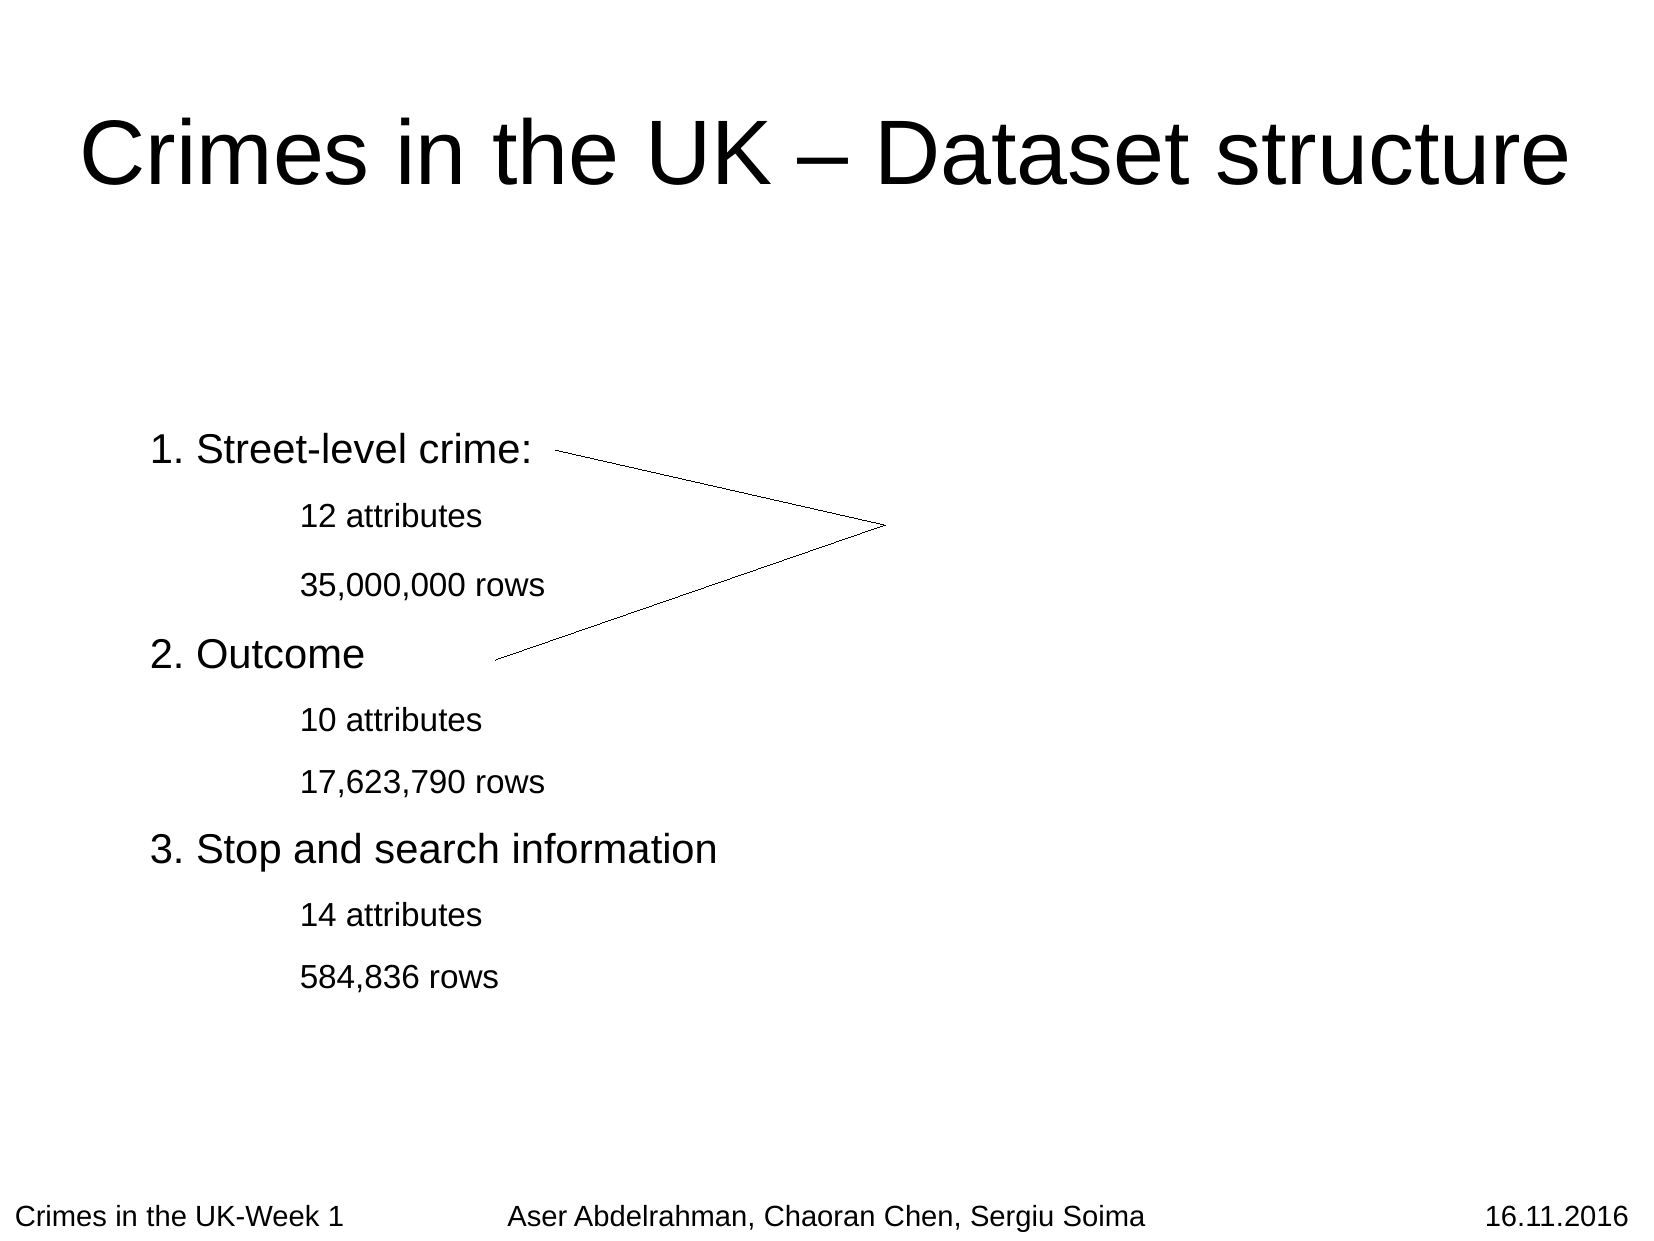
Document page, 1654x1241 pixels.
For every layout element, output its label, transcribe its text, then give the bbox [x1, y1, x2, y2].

title Crimes in the UK – Dataset structure [61, 49, 1592, 257]
text_box 1. Street-level crime: 12 attributes 35,000,000 rows 2. Outcome 10 attributes 17,623,790 rows 3. Stop and search information 14 attributes 584,836 rows [135, 418, 1156, 1141]
text_box Aser Abdelrahman, Chaoran Chen, Sergiu Soima [476, 1192, 1178, 1241]
text_box 16.11.2016 [1470, 1192, 1654, 1241]
text_box Crimes in the UK-Week 1 [0, 1192, 409, 1241]
